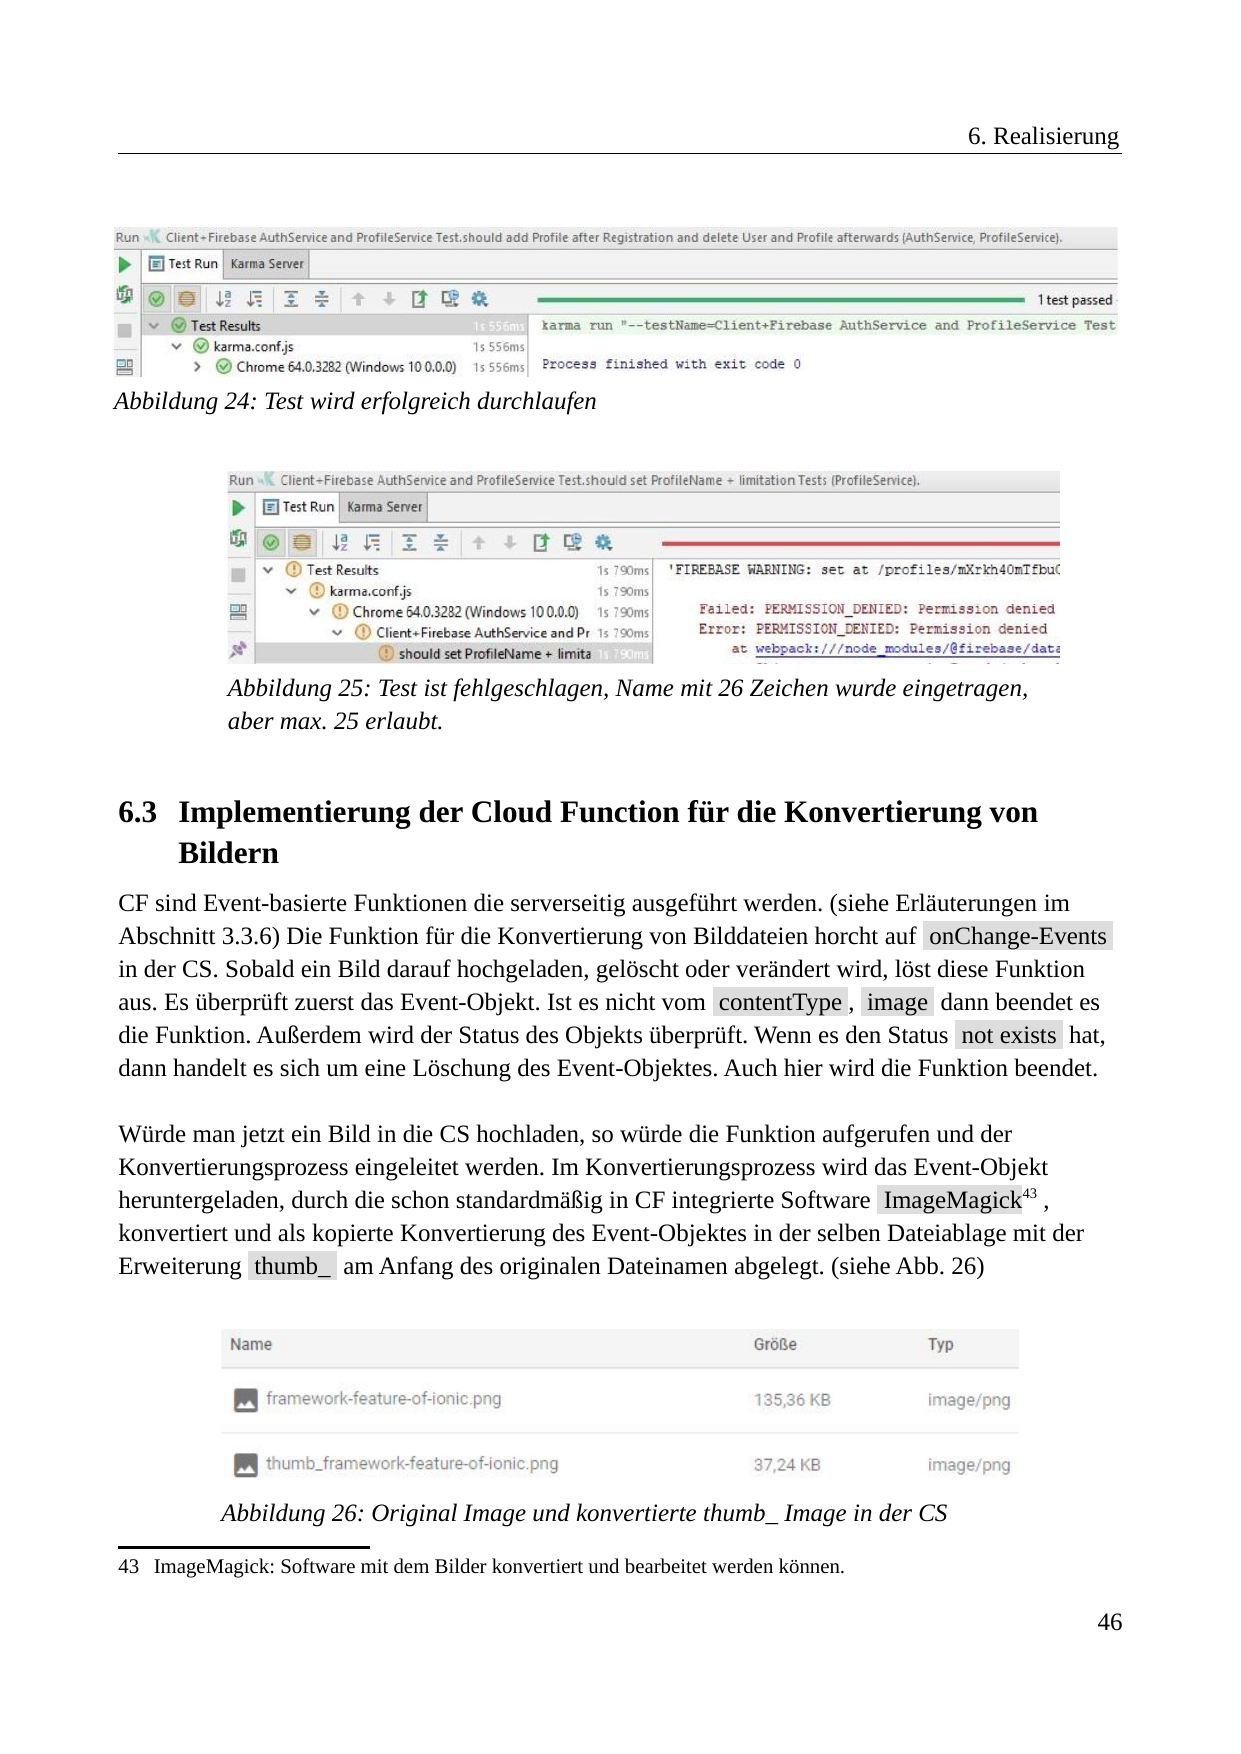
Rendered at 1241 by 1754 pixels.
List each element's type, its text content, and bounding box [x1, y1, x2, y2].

picture [113, 227, 1118, 377]
text Abbildung 25: Test ist fehlgeschlagen, Name mit 26 Zeichen wurde eingetragen, aber max. 25 erlaubt. [228, 664, 1060, 735]
text Abbildung 26: Original Image und konvertierte thumb_ Image in der CS [221, 1488, 1019, 1526]
text CF sind Event-basierte Funktionen die serverseitig ausgeführt werden. (siehe Erläuterungen im Abschnitt 3.3.6) Die Funktion für die Konvertierung von Bilddateien horcht auf onChange-Events in der CS. Sobald ein Bild darauf hochgeladen, gelöscht oder verändert wird, löst diese Funktion aus. Es überprüft zuerst das Event-Objekt. Ist es nicht vom contentType , image dann beendet es die Funktion. Außerdem wird der Status des Objekts überprüft. Wenn es den Status not exists hat, dann handelt es sich um eine Löschung des Event-Objektes. Auch hier wird die Funktion beendet. [118, 888, 1122, 1082]
text Abbildung 24: Test wird erfolgreich durchlaufen [114, 377, 1126, 415]
text ImageMagick: Software mit dem Bilder konvertiert und bearbeitet werden können. [118, 1553, 1122, 1578]
picture [227, 471, 1060, 664]
picture [221, 1329, 1019, 1488]
text Würde man jetzt ein Bild in die CS hochladen, so würde die Funktion aufgerufen und der Konvertierungsprozess eingeleitet werden. Im Konvertierungsprozess wird das Event-Objekt heruntergeladen, durch die schon standardmäßig in CF integrierte Software ImageMagick , konvertiert und als kopierte Konvertierung des Event-Objektes in der selben Dateiablage mit der Erweiterung thumb_ am Anfang des originalen Dateinamen abgelegt. (siehe Abb. 26) [118, 1119, 1122, 1280]
subtitle Implementierung der Cloud Function für die Konvertierung von Bildern [118, 793, 1122, 870]
